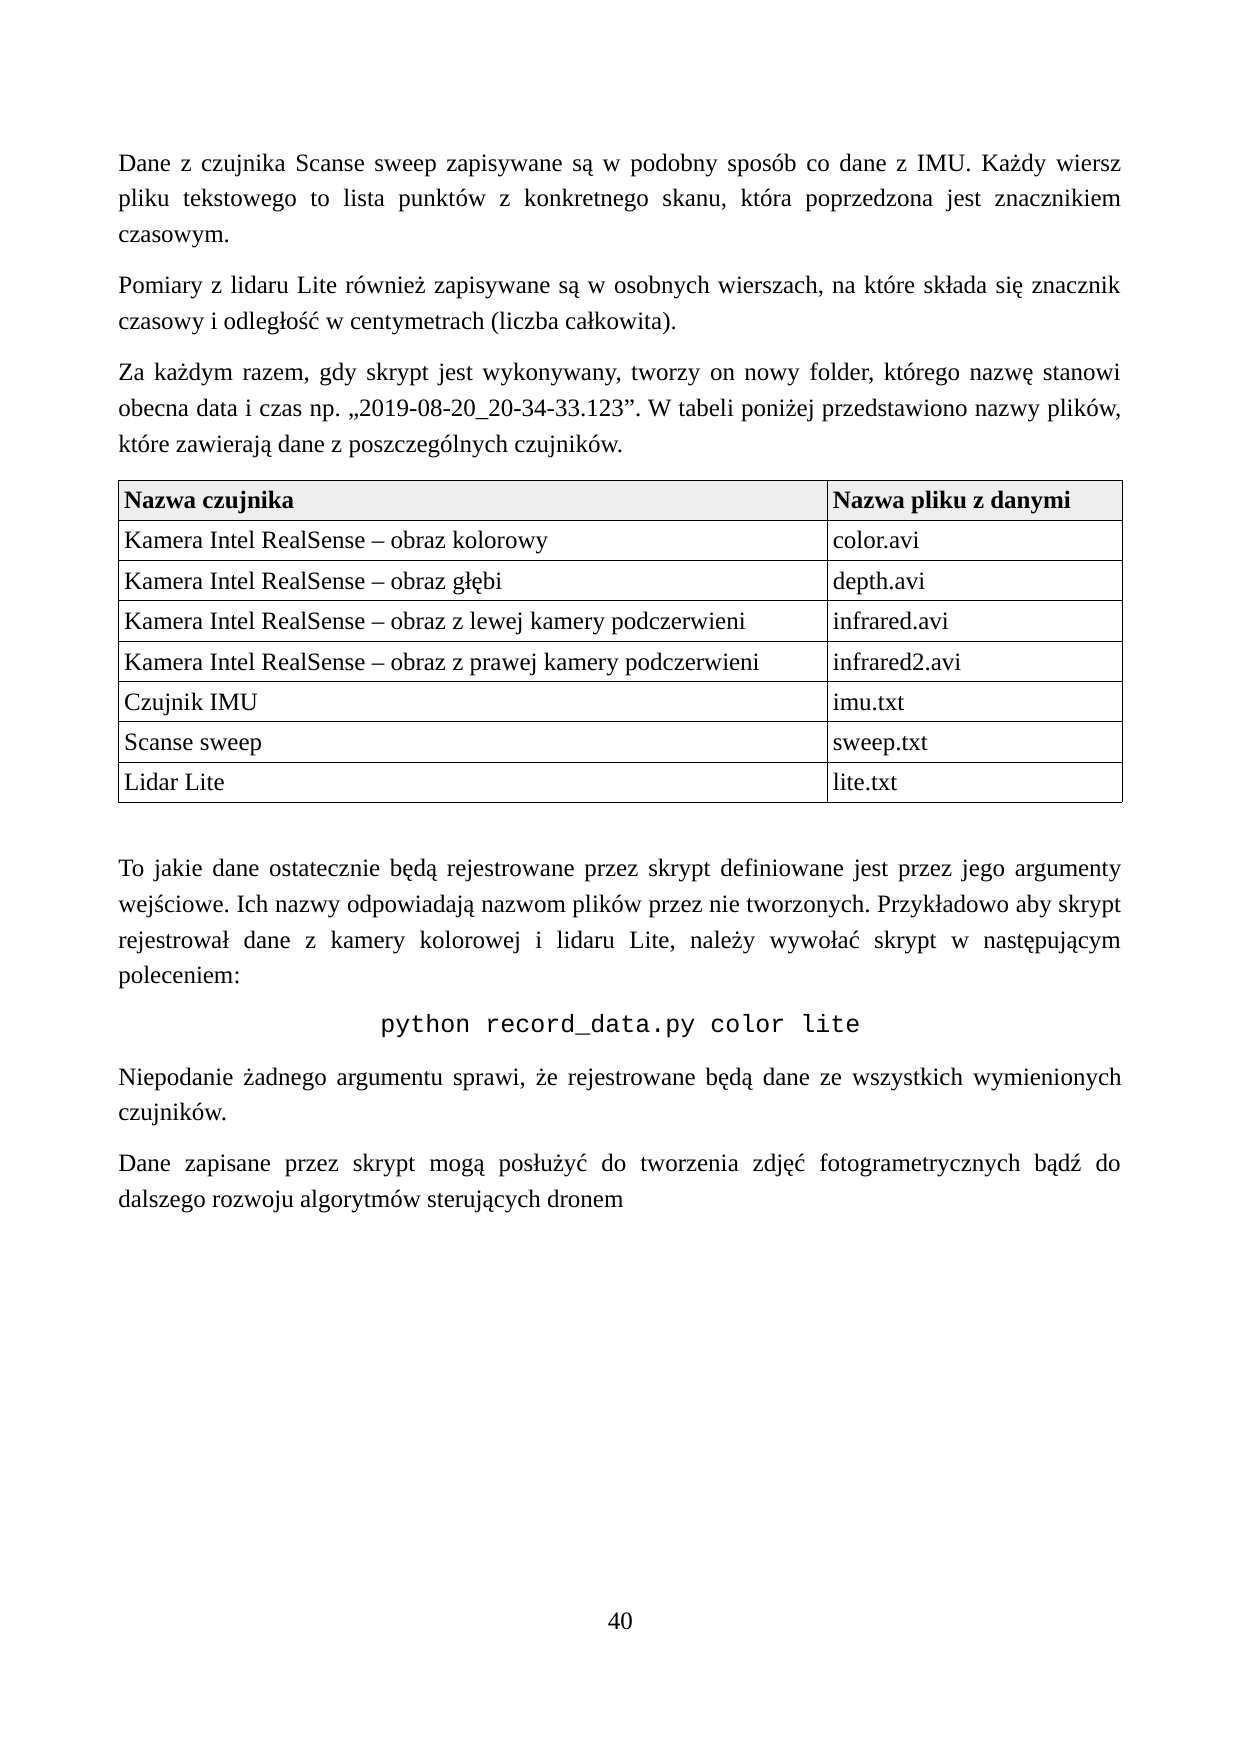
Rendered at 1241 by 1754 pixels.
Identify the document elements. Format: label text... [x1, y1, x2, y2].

table_cell Kamera Intel RealSense – obraz głębi [119, 561, 827, 600]
table_cell Scanse sweep [119, 722, 827, 762]
table_cell Kamera Intel RealSense – obraz z prawej kamery podczerwieni [119, 642, 827, 681]
table_header Nazwa czujnika [119, 481, 827, 520]
table_cell Kamera Intel RealSense – obraz z lewej kamery podczerwieni [119, 601, 827, 641]
table_cell sweep.txt [828, 722, 1122, 762]
text Za każdym razem, gdy skrypt jest wykonywany, tworzy on nowy folder, którego nazwę stanowi obecna data i czas np. „2019-08-20_20-34-33.123”. W tabeli poniżej przedstawiono nazwy plików, które zawierają dane z poszczególnych czujników. [118, 357, 1122, 457]
table_cell color.avi [828, 521, 1122, 560]
table_cell depth.avi [828, 561, 1122, 600]
text To jakie dane ostatecznie będą rejestrowane przez skrypt definiowane jest przez jego argumenty wejściowe. Ich nazwy odpowiadają nazwom plików przez nie tworzonych. Przykładowo aby skrypt rejestrował dane z kamery kolorowej i lidaru Lite, należy wywołać skrypt w następującym poleceniem: [118, 853, 1122, 989]
text Dane z czujnika Scanse sweep zapisywane są w podobny sposób co dane z IMU. Każdy wiersz pliku tekstowego to lista punktów z konkretnego skanu, która poprzedzona jest znacznikiem czasowym. [118, 148, 1122, 248]
table_cell infrared.avi [828, 601, 1122, 641]
table_header Nazwa pliku z danymi [828, 481, 1122, 520]
text python record_data.py color lite [118, 1011, 1122, 1040]
table_cell lite.txt [828, 763, 1122, 802]
text Pomiary z lidaru Lite również zapisywane są w osobnych wierszach, na które składa się znacznik czasowy i odległość w centymetrach (liczba całkowita). [118, 270, 1122, 335]
text Dane zapisane przez skrypt mogą posłużyć do tworzenia zdjęć fotogrametrycznych bądź do dalszego rozwoju algorytmów sterujących dronem [118, 1148, 1122, 1213]
table_cell imu.txt [828, 682, 1122, 721]
table_cell Kamera Intel RealSense – obraz kolorowy [119, 521, 827, 560]
text Niepodanie żadnego argumentu sprawi, że rejestrowane będą dane ze wszystkich wymienionych czujników. [118, 1062, 1122, 1126]
table_cell Czujnik IMU [119, 682, 827, 721]
table_cell Lidar Lite [119, 763, 827, 802]
table_cell infrared2.avi [828, 642, 1122, 681]
